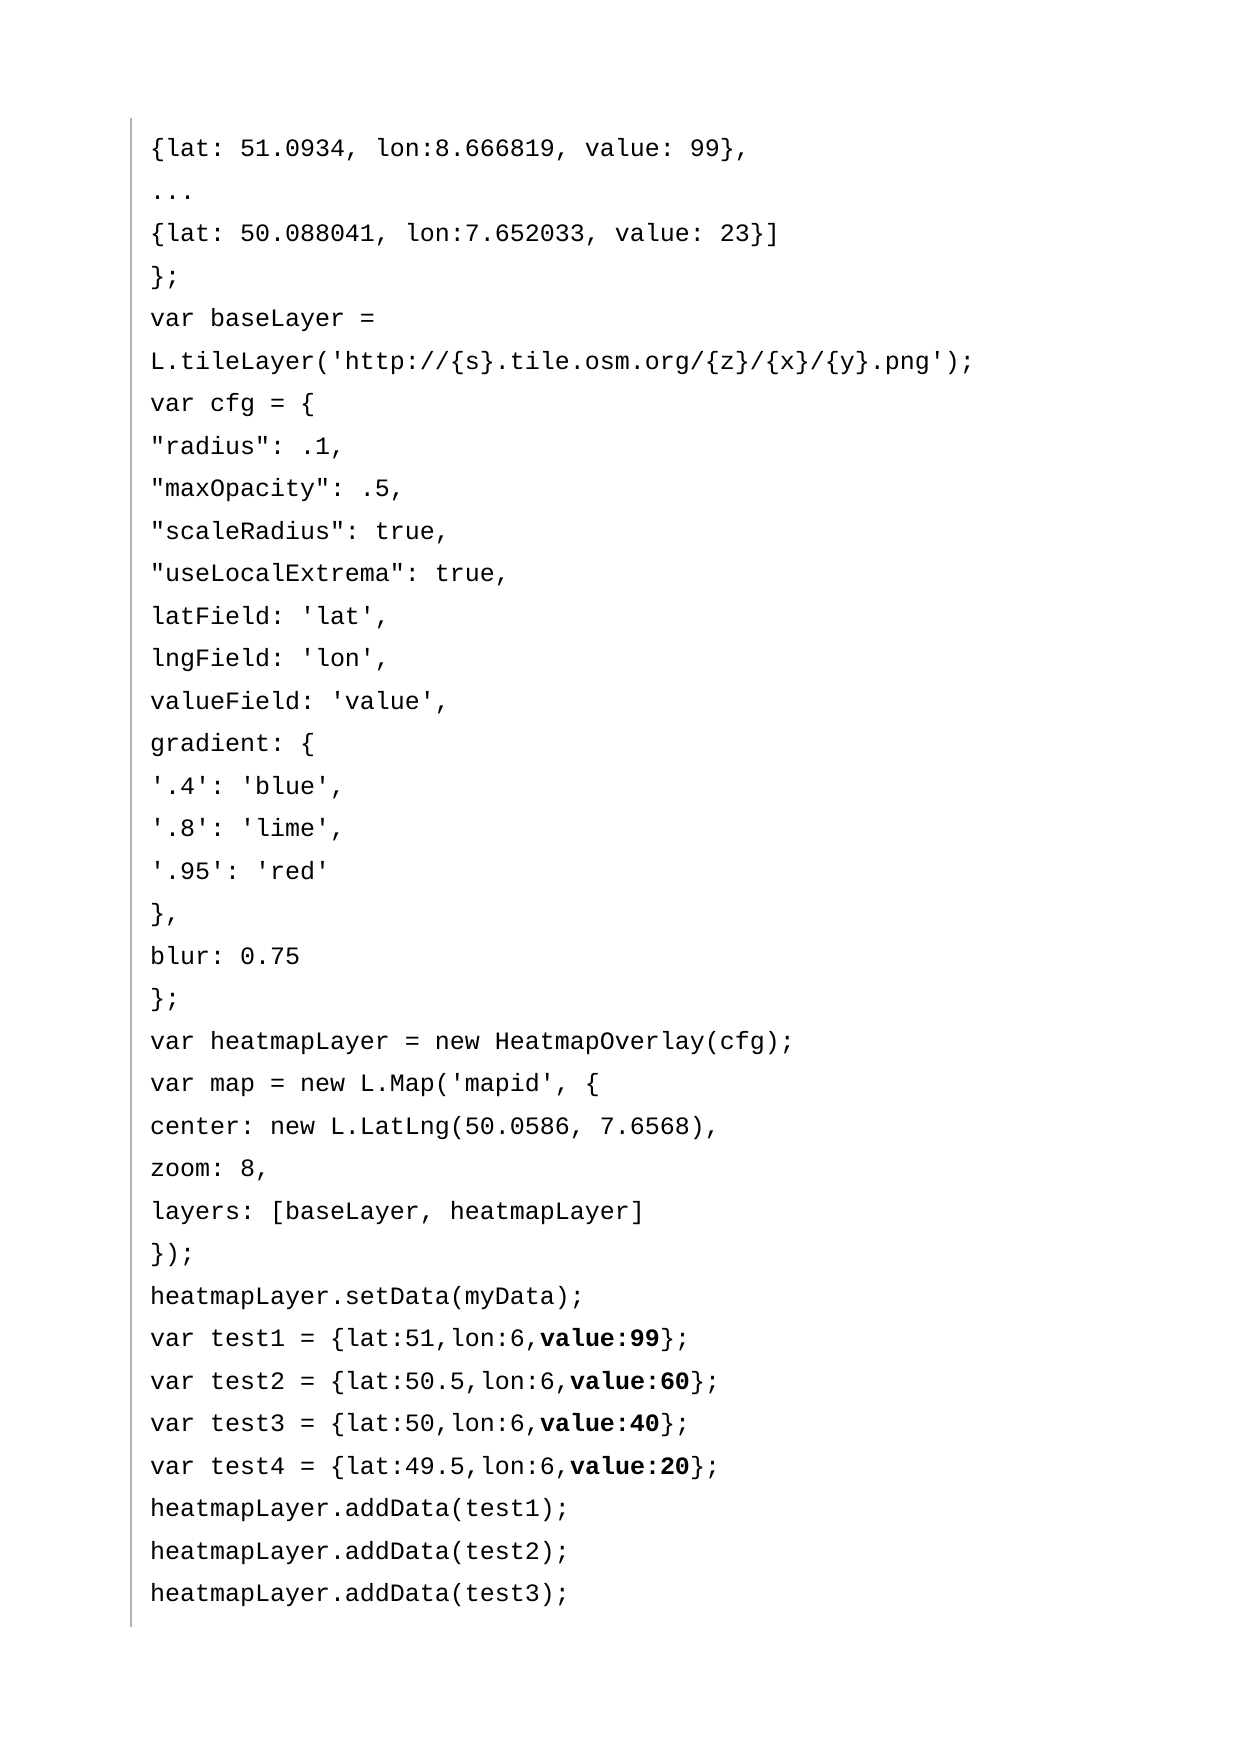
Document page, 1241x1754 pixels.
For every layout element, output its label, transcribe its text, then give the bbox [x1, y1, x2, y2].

text heatmapLayer.addData(test2); [132, 1521, 1122, 1563]
text var test2 = {lat:50.5,lon:6,value:60}; [132, 1351, 1122, 1393]
text lngField: 'lon', [132, 628, 1122, 671]
text heatmapLayer.addData(test1); [132, 1478, 1122, 1521]
text valueField: 'value', [132, 671, 1122, 713]
text {lat: 50.088041, lon:7.652033, value: 23}] [132, 203, 1122, 246]
text {lat: 51.0934, lon:8.666819, value: 99}, [132, 118, 1122, 161]
text var test1 = {lat:51,lon:6,value:99}; [132, 1308, 1122, 1351]
text '.95': 'red' [132, 841, 1122, 883]
text var map = new L.Map('mapid', { [132, 1053, 1122, 1096]
text }; [132, 968, 1122, 1011]
text '.8': 'lime', [132, 798, 1122, 841]
text "radius": .1, [132, 416, 1122, 458]
text ... [132, 161, 1122, 203]
text var baseLayer = L.tileLayer('http://{s}.tile.osm.org/{z}/{x}/{y}.png'); [132, 288, 1122, 373]
text zoom: 8, [132, 1138, 1122, 1181]
text }, [132, 883, 1122, 926]
text latField: 'lat', [132, 586, 1122, 628]
text var test4 = {lat:49.5,lon:6,value:20}; [132, 1436, 1122, 1478]
text var heatmapLayer = new HeatmapOverlay(cfg); [132, 1011, 1122, 1053]
text "maxOpacity": .5, [132, 458, 1122, 501]
text heatmapLayer.setData(myData); [132, 1266, 1122, 1308]
text "useLocalExtrema": true, [132, 543, 1122, 586]
text var test3 = {lat:50,lon:6,value:40}; [132, 1393, 1122, 1436]
text center: new L.LatLng(50.0586, 7.6568), [132, 1096, 1122, 1138]
text }); [132, 1223, 1122, 1266]
text heatmapLayer.addData(test3); [132, 1563, 1122, 1627]
text '.4': 'blue', [132, 756, 1122, 798]
text var cfg = { [132, 373, 1122, 416]
text }; [132, 246, 1122, 288]
text gradient: { [132, 713, 1122, 756]
text "scaleRadius": true, [132, 501, 1122, 543]
text layers: [baseLayer, heatmapLayer] [132, 1181, 1122, 1223]
text blur: 0.75 [132, 926, 1122, 968]
